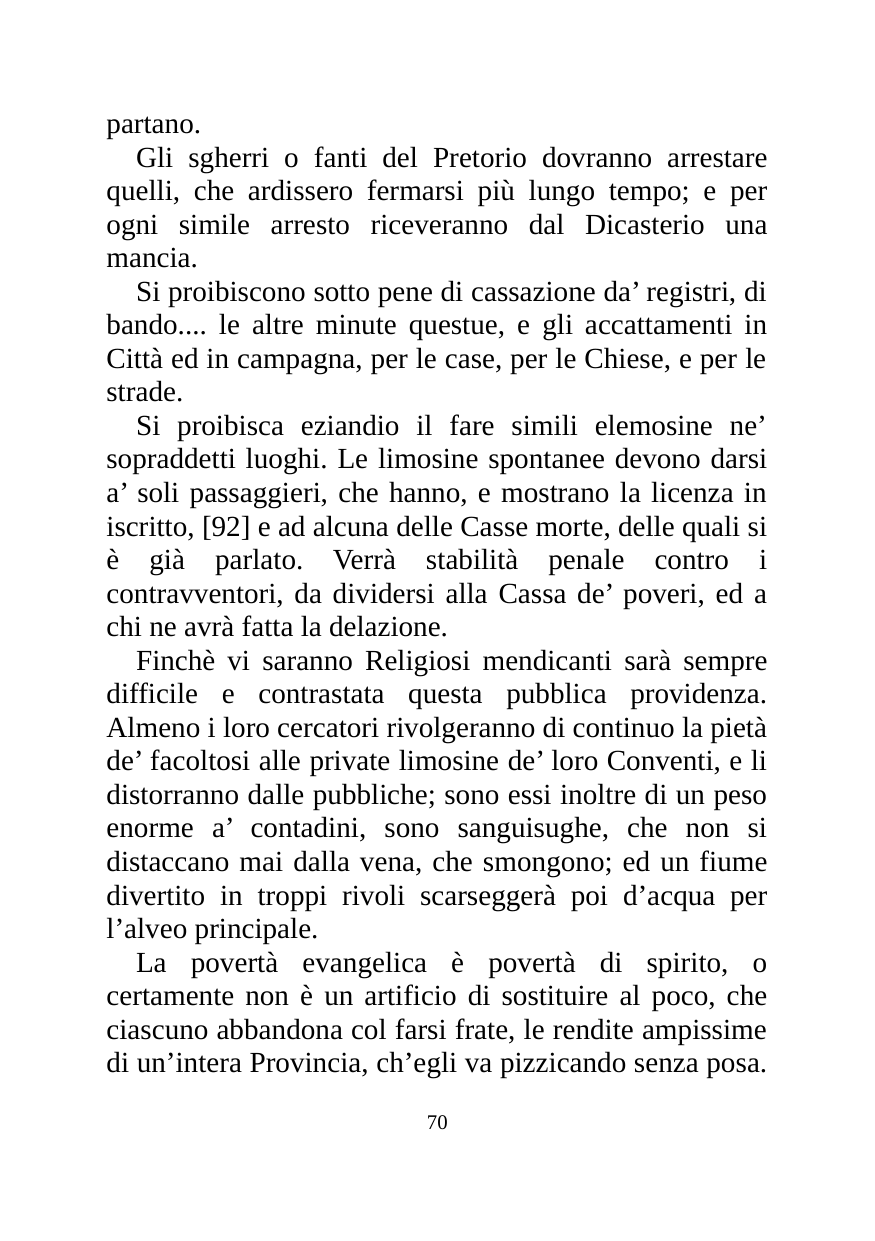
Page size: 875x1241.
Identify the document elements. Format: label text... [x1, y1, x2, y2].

text La povertà evangelica è povertà di spirito, o certamente non è un artificio di sostituire al poco, che ciascuno abbandona col farsi frate, le rendite ampissime di un’intera Provincia, ch’egli va pizzicando senza posa. [106, 945, 768, 1079]
text Si proibiscono sotto pene di cassazione da’ registri, di bando.... le altre minute questue, e gli accattamenti in Città ed in campagna, per le case, per le Chiese, e per le strade. [106, 274, 768, 408]
text Gli sgherri o fanti del Pretorio dovranno arrestare quelli, che ardissero fermarsi più lungo tempo; e per ogni simile arresto riceveranno dal Dicasterio una mancia. [106, 140, 768, 274]
text Finchè vi saranno Religiosi mendicanti sarà sempre difficile e contrastata questa pubblica providenza. Almeno i loro cercatori rivolgeranno di continuo la pietà de’ facoltosi alle private limosine de’ loro Conventi, e li distorranno dalle pubbliche; sono essi inoltre di un peso enorme a’ contadini, sono sanguisughe, che non si distaccano mai dalla vena, che smongono; ed un fiume divertito in troppi rivoli scarseggerà poi d’acqua per l’alveo principale. [106, 643, 768, 945]
text Si proibisca eziandio il fare simili elemosine ne’ sopraddetti luoghi. Le limosine spontanee devono darsi a’ soli passaggieri, che hanno, e mostrano la licenza in iscritto, [92] e ad alcuna delle Casse morte, delle quali si è già parlato. Verrà stabilità penale contro i contravventori, da dividersi alla Cassa de’ poveri, ed a chi ne avrà fatta la delazione. [106, 408, 768, 643]
text partano. [106, 106, 768, 140]
